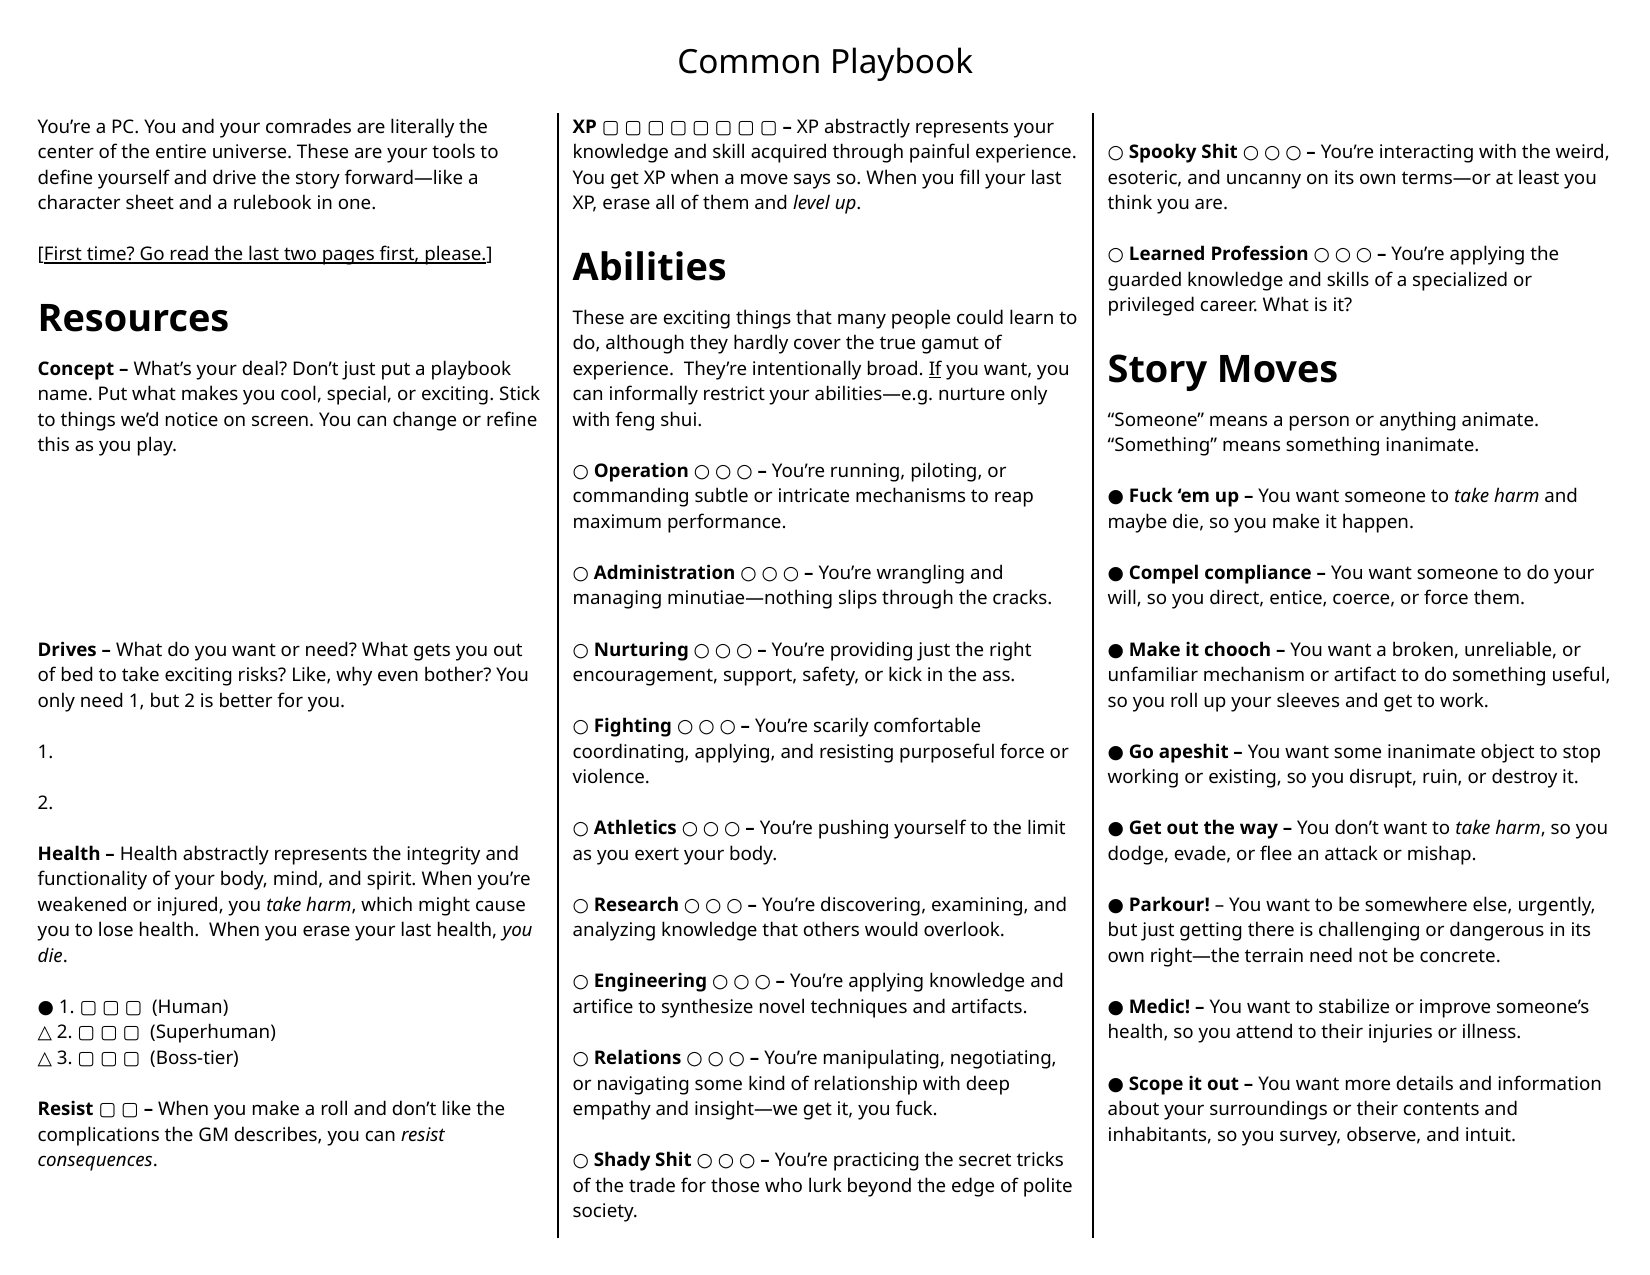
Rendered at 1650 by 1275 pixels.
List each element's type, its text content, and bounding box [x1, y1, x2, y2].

text △ 2. ▢ ▢ ▢ (Superhuman) [37, 1019, 542, 1044]
text ○ Shady Shit ○ ○ ○ – You’re practicing the secret tricks of the trade for those who lurk beyond the edge of polite society. [572, 1146, 1077, 1223]
text ○ Athletics ○ ○ ○ – You’re pushing yourself to the limit as you exert your body. [572, 814, 1077, 866]
text ● 1. ▢ ▢ ▢ (Human) [37, 993, 542, 1019]
text ○ Research ○ ○ ○ – You’re discovering, examining, and analyzing knowledge that others would overlook. [572, 891, 1077, 942]
text ● Make it chooch – You want a broken, unreliable, or unfamiliar mechanism or artifact to do something useful, so you roll up your sleeves and get to work. [1107, 636, 1612, 712]
text ● Medic! – You want to stabilize or improve someone’s health, so you attend to their injuries or illness. [1107, 993, 1612, 1044]
text ○ Operation ○ ○ ○ – You’re running, piloting, or commanding subtle or intricate mechanisms to reap maximum performance. [572, 457, 1077, 534]
text 2. [37, 789, 542, 814]
text ○ Administration ○ ○ ○ – You’re wrangling and managing minutiae—nothing slips through the cracks. [572, 559, 1077, 610]
text ○ Relations ○ ○ ○ – You’re manipulating, negotiating, or navigating some kind of relationship with deep empathy and insight—we get it, you fuck. [572, 1044, 1077, 1121]
text Drives – What do you want or need? What gets you out of bed to take exciting risks? Like, why even bother? You only need 1, but 2 is better for you. [37, 636, 542, 712]
text ○ Learned Profession ○ ○ ○ – You’re applying the guarded knowledge and skills of a specialized or privileged career. What is it? [1107, 241, 1612, 317]
text 1. [37, 738, 542, 763]
text [First time? Go read the last two pages first, please.] [37, 241, 542, 266]
text ● Fuck ‘em up – You want someone to take harm and maybe die, so you make it happen. [1107, 483, 1612, 534]
subtitle Abilities [572, 240, 1077, 292]
subtitle Resources [37, 291, 542, 343]
text ● Scope it out – You want more details and information about your surroundings or their contents and inhabitants, so you survey, observe, and intuit. [1107, 1070, 1612, 1146]
text ● Get out the way – You don’t want to take harm, so you dodge, evade, or flee an attack or mishap. [1107, 814, 1612, 866]
text These are exciting things that many people could learn to do, although they hardly cover the true gamut of experience. They’re intentionally broad. If you want, you can informally restrict your abilities—e.g. nurture only with feng shui. [572, 304, 1077, 432]
text ○ Engineering ○ ○ ○ – You’re applying knowledge and artifice to synthesize novel techniques and artifacts. [572, 968, 1077, 1019]
text XP ▢ ▢ ▢ ▢ ▢ ▢ ▢ ▢ – XP abstractly represents your knowledge and skill acquired through painful experience. You get XP when a move says so. When you fill your last XP, erase all of them and level up. [572, 113, 1077, 215]
text ○ Nurturing ○ ○ ○ – You’re providing just the right encouragement, support, safety, or kick in the ass. [572, 636, 1077, 687]
text You’re a PC. You and your comrades are literally the center of the entire universe. These are your tools to define yourself and drive the story forward—like a character sheet and a rulebook in one. [37, 113, 542, 215]
text Concept – What’s your deal? Don’t just put a playbook name. Put what makes you cool, special, or exciting. Stick to things we’d notice on screen. You can change or refine this as you play. [37, 355, 542, 457]
text “Someone” means a person or anything animate. “Something” means something inanimate. [1107, 406, 1612, 457]
text ● Compel compliance – You want someone to do your will, so you direct, entice, coerce, or force them. [1107, 559, 1612, 610]
text Health – Health abstractly represents the integrity and functionality of your body, mind, and spirit. When you’re weakened or injured, you take harm, which might cause you to lose health. When you erase your last health, you die. [37, 840, 542, 968]
text ○ Spooky Shit ○ ○ ○ – You’re interacting with the weird, esoteric, and uncanny on its own terms—or at least you think you are. [1107, 138, 1612, 215]
text ○ Fighting ○ ○ ○ – You’re scarily comfortable coordinating, applying, and resisting purposeful force or violence. [572, 712, 1077, 789]
text ● Parkour! – You want to be somewhere else, urgently, but just getting there is challenging or dangerous in its own right—the terrain need not be concrete. [1107, 891, 1612, 968]
text ● Go apeshit – You want some inanimate object to stop working or existing, so you disrupt, ruin, or destroy it. [1107, 738, 1612, 789]
text △ 3. ▢ ▢ ▢ (Boss-tier) [37, 1044, 542, 1070]
subtitle Story Moves [1107, 342, 1612, 394]
text Resist ▢ ▢ – When you make a roll and don’t like the complications the GM describes, you can resist consequences. [37, 1095, 542, 1172]
